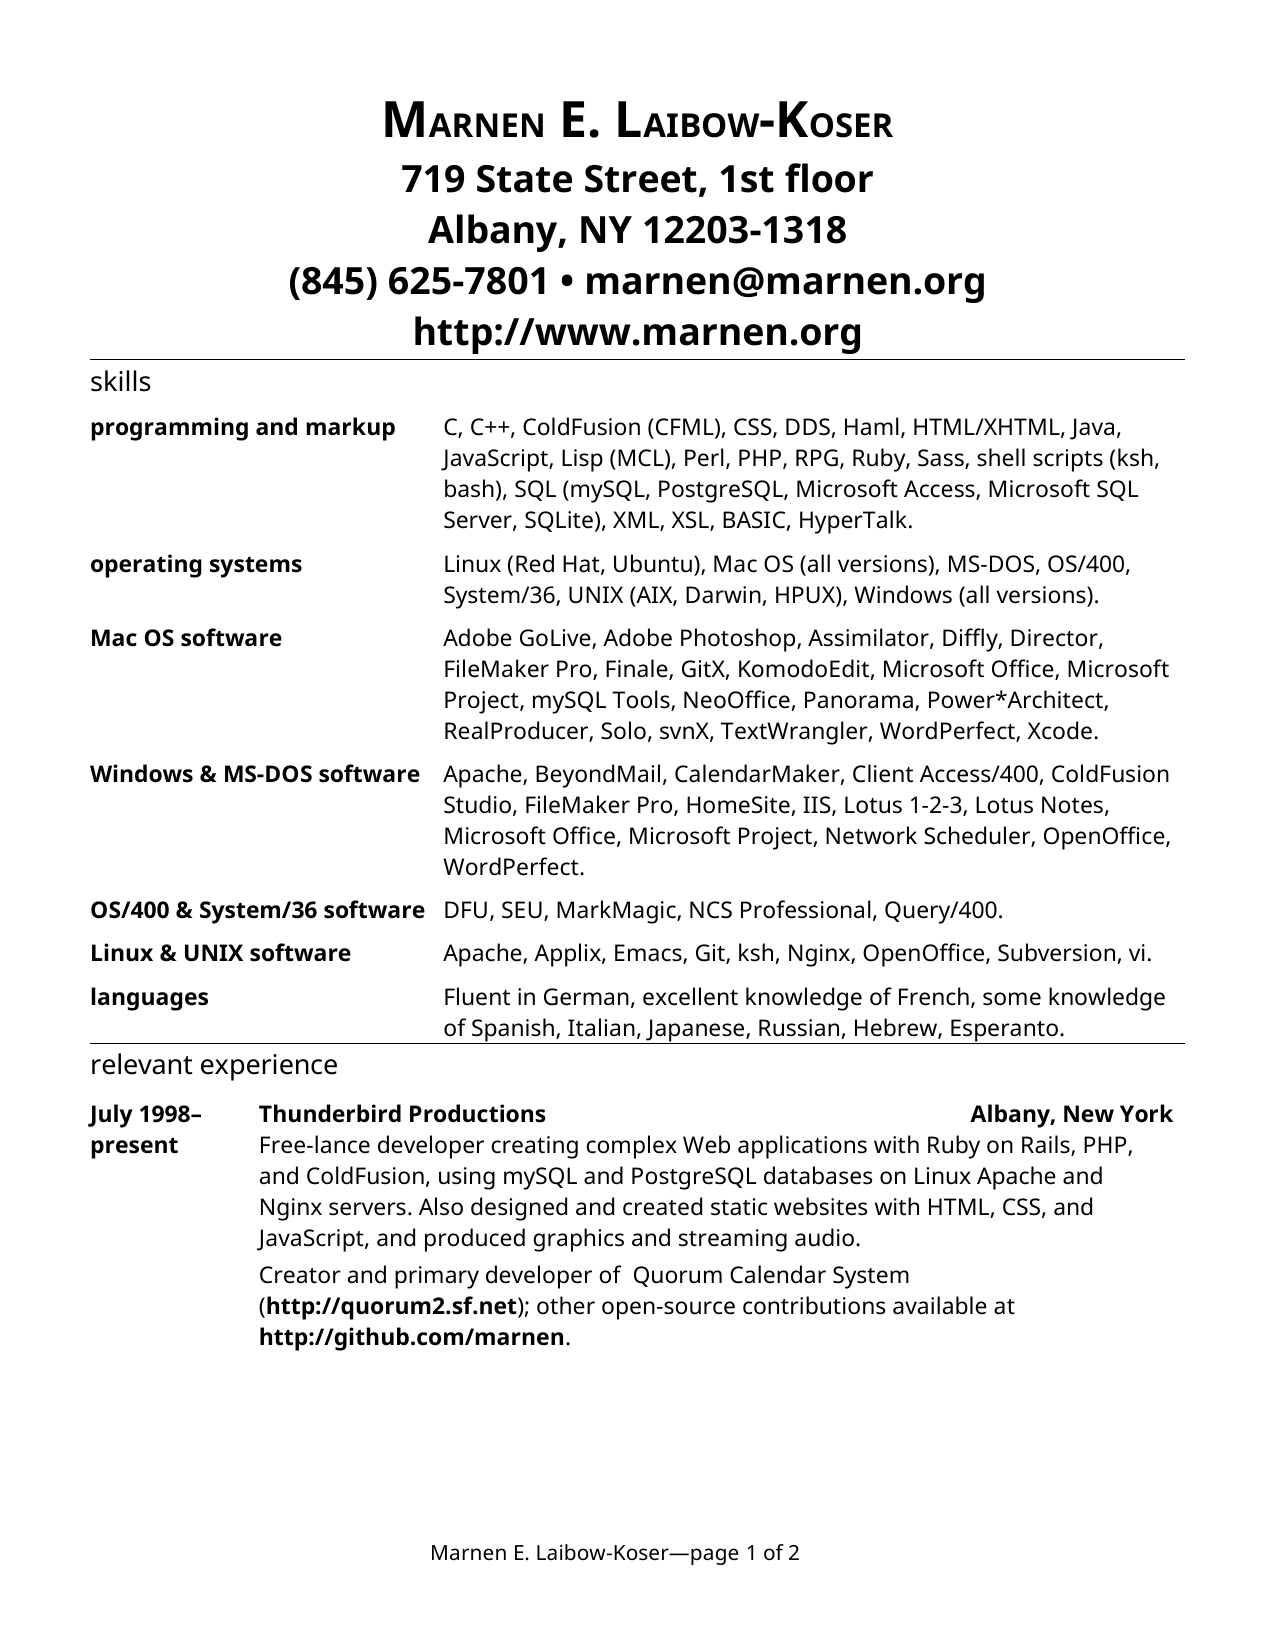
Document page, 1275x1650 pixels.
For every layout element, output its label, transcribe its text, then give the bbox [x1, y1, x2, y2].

table_cell OS/400 & System/36 software [90, 882, 443, 925]
text skills [90, 360, 1185, 399]
table_cell Apache, BeyondMail, CalendarMaker, Client Access/400, ColdFusion Studio, FileMaker Pro, HomeSite, IIS, Lotus 1-2-3, Lotus Notes, Microsoft Office, Microsoft Project, Network Scheduler, OpenOffice, WordPerfect. [443, 746, 1185, 882]
table_header C, C++, ColdFusion (CFML), CSS, DDS, Haml, HTML/XHTML, Java, JavaScript, Lisp (MCL), Perl, PHP, RPG, Ruby, Sass, shell scripts (ksh, bash), SQL (mySQL, PostgreSQL, Microsoft Access, Microsoft SQL Server, SQLite), XML, XSL, BASIC, HyperTalk. [443, 399, 1185, 536]
table_cell Adobe GoLive, Adobe Photoshop, Assimilator, Diffly, Director, FileMaker Pro, Finale, GitX, KomodoEdit, Microsoft Office, Microsoft Project, mySQL Tools, NeoOffice, Panorama, Power*Architect, RealProducer, Solo, svnX, TextWrangler, WordPerfect, Xcode. [443, 610, 1185, 746]
table_cell Linux & UNIX software [90, 925, 443, 968]
table_cell operating systems [90, 536, 443, 610]
table_cell Mac OS software [90, 610, 443, 746]
table_cell DFU, SEU, MarkMagic, NCS Professional, Query/400. [443, 882, 1185, 925]
table_cell Apache, Applix, Emacs, Git, ksh, Nginx, OpenOffice, Subversion, vi. [443, 925, 1185, 968]
text relevant experience [90, 1044, 1185, 1083]
text Marnen E. Laibow-Koser 719 State Street, 1st ﬂoor Albany, NY 12203-1318 (845) 625-7801 • marnen@marnen.org http://www.marnen.org [90, 84, 1185, 356]
table_cell Linux (Red Hat, Ubuntu), Mac OS (all versions), MS-DOS, OS/400, System/36, UNIX (AIX, Darwin, HPUX), Windows (all versions). [443, 536, 1185, 610]
table_header July 1998–present [90, 1083, 259, 1352]
table_header programming and markup [90, 399, 443, 536]
table_cell languages [90, 969, 443, 1043]
table_cell Fluent in German, excellent knowledge of French, some knowledge of Spanish, Italian, Japanese, Russian, Hebrew, Esperanto. [443, 969, 1185, 1043]
table_cell Windows & MS-DOS software [90, 746, 443, 882]
table_header Thunderbird Productions Albany, New York Free-lance developer creating complex Web applications with Ruby on Rails, PHP, and ColdFusion, using mySQL and PostgreSQL databases on Linux Apache and Nginx servers. Also designed and created static websites with HTML, CSS, and JavaScript, and produced graphics and streaming audio. Creator and primary developer of Quorum Calendar System (http://quorum2.sf.net); other open-source contributions available at http://github.com/marnen. [259, 1083, 1185, 1352]
